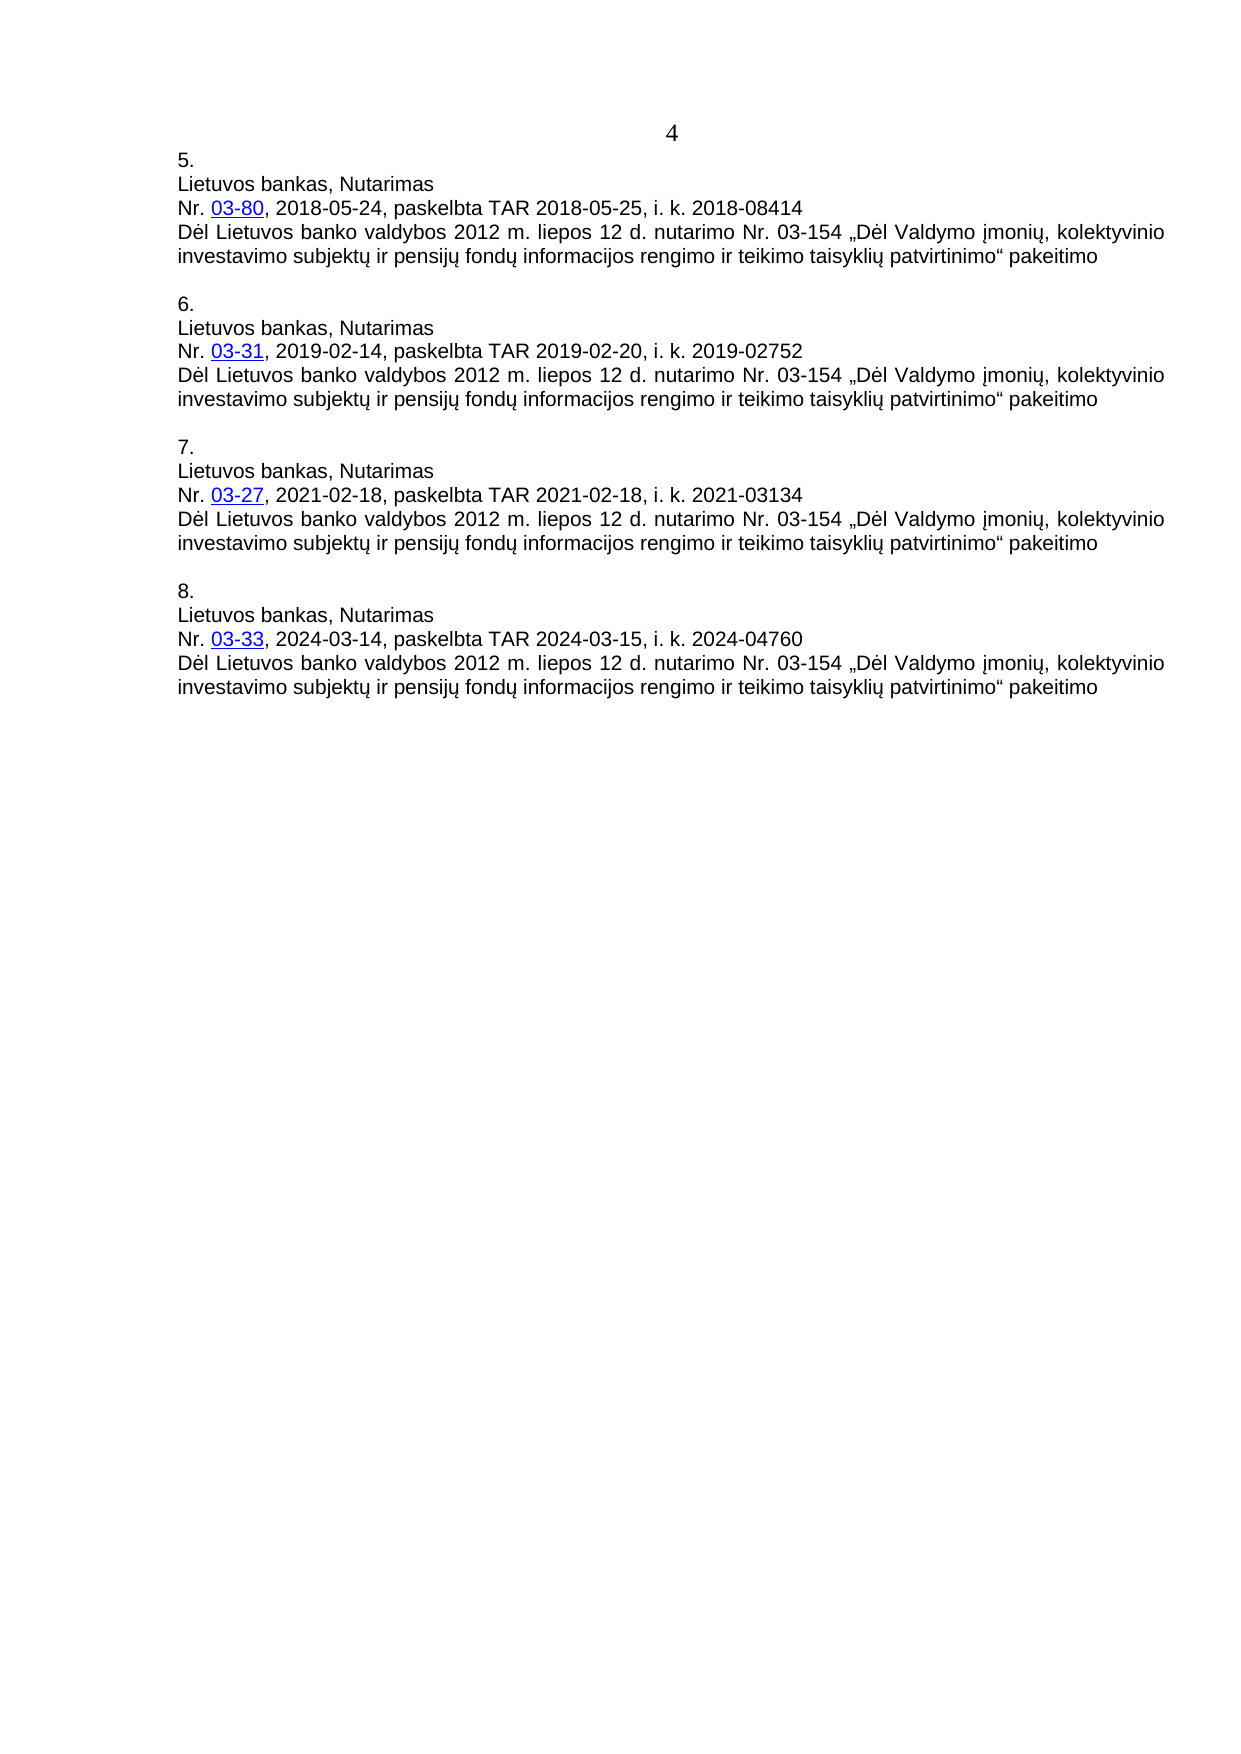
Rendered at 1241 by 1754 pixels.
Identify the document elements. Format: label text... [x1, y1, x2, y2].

text Nr. 03-27, 2021-02-18, paskelbta TAR 2021-02-18, i. k. 2021-03134 [177, 483, 1166, 507]
text 5. [177, 148, 1166, 172]
text Lietuvos bankas, Nutarimas [177, 172, 1166, 196]
text Dėl Lietuvos banko valdybos 2012 m. liepos 12 d. nutarimo Nr. 03-154 „Dėl Valdymo įmonių, kolektyvinio investavimo subjektų ir pensijų fondų informacijos rengimo ir teikimo taisyklių patvirtinimo“ pakeitimo [177, 651, 1166, 699]
text Lietuvos bankas, Nutarimas [177, 315, 1166, 339]
text Nr. 03-80, 2018-05-24, paskelbta TAR 2018-05-25, i. k. 2018-08414 [177, 196, 1166, 219]
text Dėl Lietuvos banko valdybos 2012 m. liepos 12 d. nutarimo Nr. 03-154 „Dėl Valdymo įmonių, kolektyvinio investavimo subjektų ir pensijų fondų informacijos rengimo ir teikimo taisyklių patvirtinimo“ pakeitimo [177, 363, 1166, 411]
text 7. [177, 435, 1166, 459]
text Lietuvos bankas, Nutarimas [177, 459, 1166, 483]
text Lietuvos bankas, Nutarimas [177, 603, 1166, 627]
text Dėl Lietuvos banko valdybos 2012 m. liepos 12 d. nutarimo Nr. 03-154 „Dėl Valdymo įmonių, kolektyvinio investavimo subjektų ir pensijų fondų informacijos rengimo ir teikimo taisyklių patvirtinimo“ pakeitimo [177, 507, 1166, 555]
text Dėl Lietuvos banko valdybos 2012 m. liepos 12 d. nutarimo Nr. 03-154 „Dėl Valdymo įmonių, kolektyvinio investavimo subjektų ir pensijų fondų informacijos rengimo ir teikimo taisyklių patvirtinimo“ pakeitimo [177, 219, 1166, 267]
text Nr. 03-31, 2019-02-14, paskelbta TAR 2019-02-20, i. k. 2019-02752 [177, 339, 1166, 363]
text 8. [177, 579, 1166, 603]
text Nr. 03-33, 2024-03-14, paskelbta TAR 2024-03-15, i. k. 2024-04760 [177, 627, 1166, 651]
text 6. [177, 291, 1166, 315]
